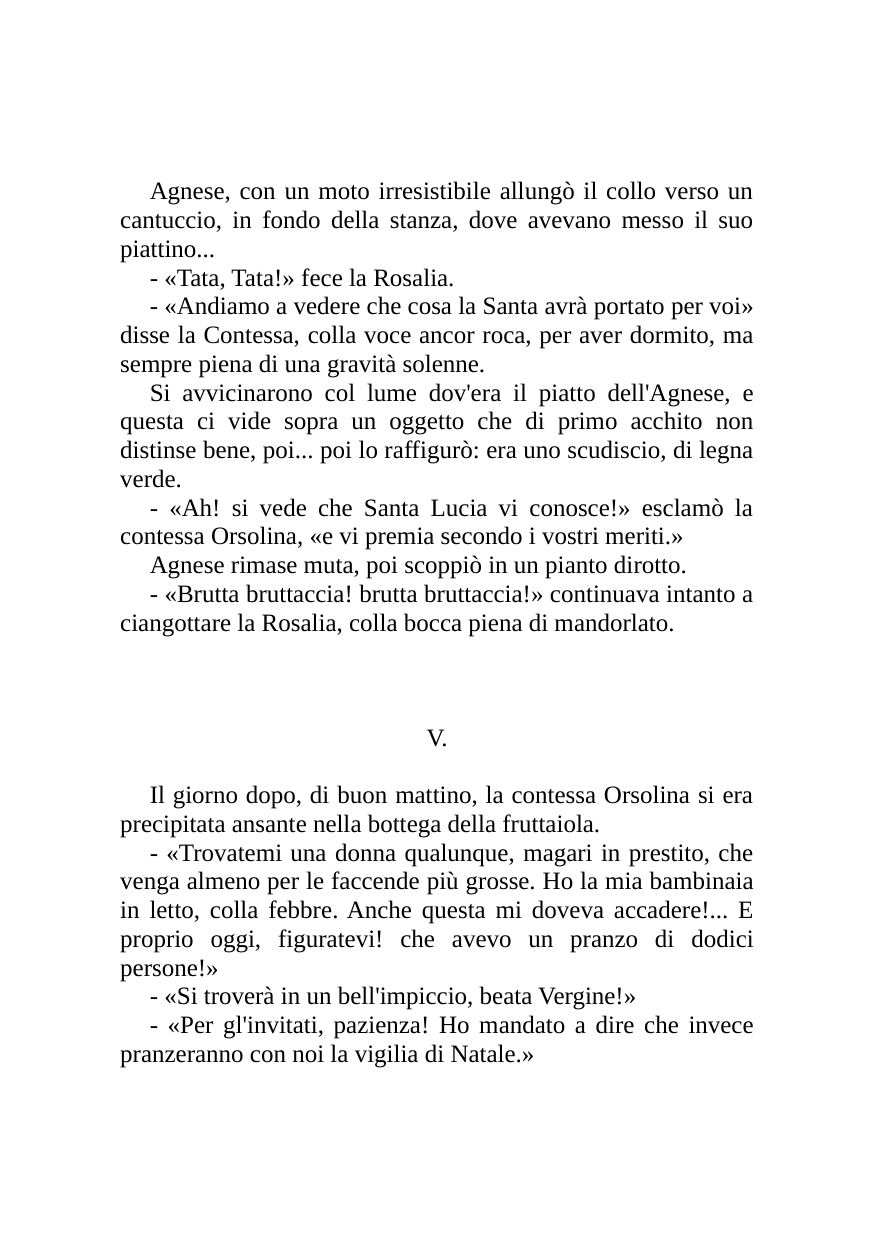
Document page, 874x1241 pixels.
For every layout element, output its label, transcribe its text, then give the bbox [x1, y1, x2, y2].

text Si avvicinarono col lume dov'era il piatto dell'Agnese, e questa ci vide sopra un oggetto che di primo acchito non distinse bene, poi... poi lo raffigurò: era uno scudiscio, di legna verde. [120, 378, 754, 493]
text - «Brutta bruttaccia! brutta bruttaccia!» continuava intanto a ciangottare la Rosalia, colla bocca piena di mandorlato. [120, 579, 754, 636]
text V. [120, 723, 754, 751]
text Il giorno dopo, di buon mattino, la contessa Orsolina si era precipitata ansante nella bottega della fruttaiola. [120, 780, 754, 838]
text - «Ah! si vede che Santa Lucia vi conosce!» esclamò la contessa Orsolina, «e vi premia secondo i vostri meriti.» [120, 493, 754, 550]
text Agnese rimase muta, poi scoppiò in un pianto dirotto. [120, 550, 754, 579]
text - «Per gl'invitati, pazienza! Ho mandato a dire che invece pranzeranno con noi la vigilia di Natale.» [120, 1010, 754, 1068]
text Agnese, con un moto irresistibile allungò il collo verso un cantuccio, in fondo della stanza, dove avevano messo il suo piattino... [120, 176, 754, 263]
text - «Trovatemi una donna qualunque, magari in prestito, che venga almeno per le faccende più grosse. Ho la mia bambinaia in letto, colla febbre. Anche questa mi doveva accadere!... E proprio oggi, figuratevi! che avevo un pranzo di dodici persone!» [120, 838, 754, 981]
text - «Si troverà in un bell'impiccio, beata Vergine!» [120, 981, 754, 1010]
text - «Andiamo a vedere che cosa la Santa avrà portato per voi» disse la Contessa, colla voce ancor roca, per aver dormito, ma sempre piena di una gravità solenne. [120, 291, 754, 378]
text - «Tata, Tata!» fece la Rosalia. [120, 263, 754, 291]
